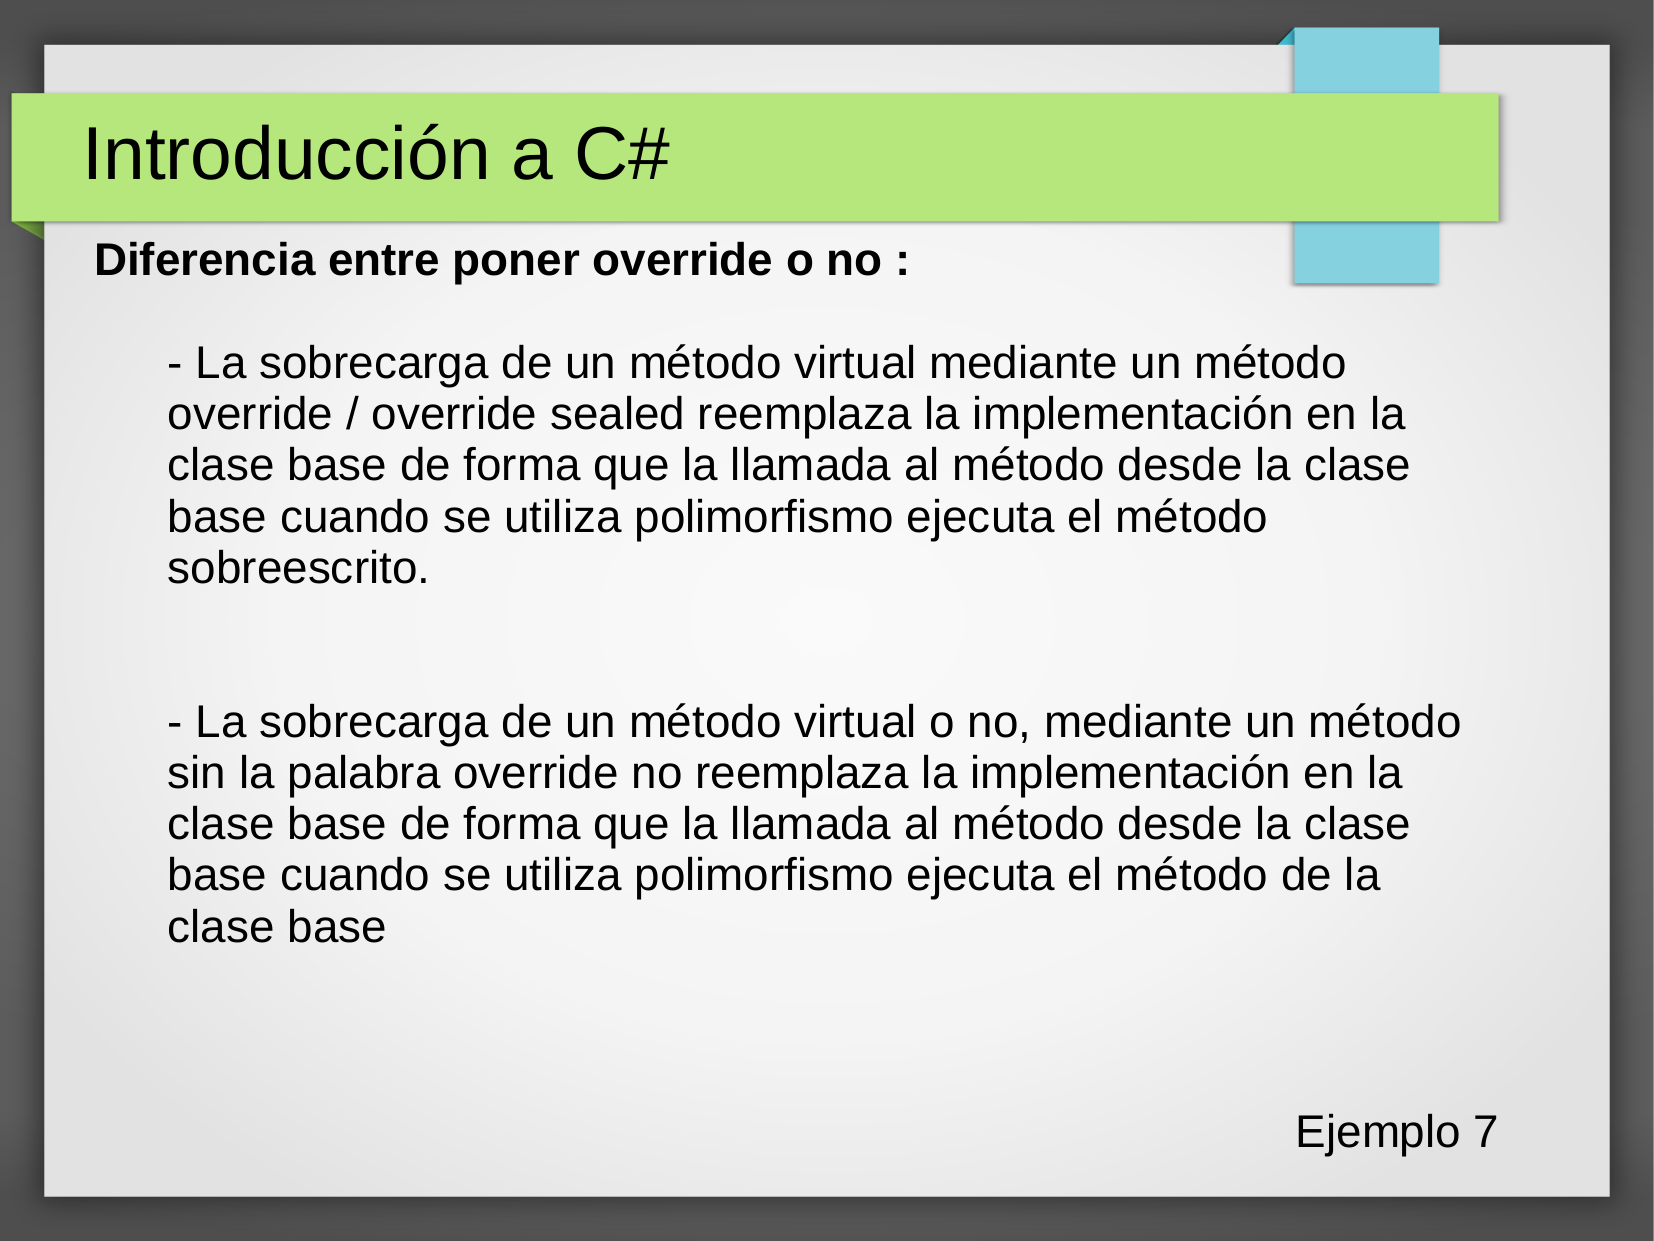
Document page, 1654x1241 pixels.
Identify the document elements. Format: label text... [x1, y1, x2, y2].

text_box Diferencia entre poner override o no : - La sobrecarga de un método virtual mediante un método override / override sealed reemplaza la implementación en la clase base de forma que la llamada al método desde la clase base cuando se utiliza polimorfismo ejecuta el método sobreescrito. - La sobrecarga de un método virtual o no, mediante un método sin la palabra override no reemplaza la implementación en la clase base de forma que la llamada al método desde la clase base cuando se utiliza polimorfismo ejecuta el método de la clase base Ejemplo 7 [94, 234, 1500, 1157]
title Introducción a C# [82, 94, 1264, 213]
picture [0, 0, 1654, 1241]
